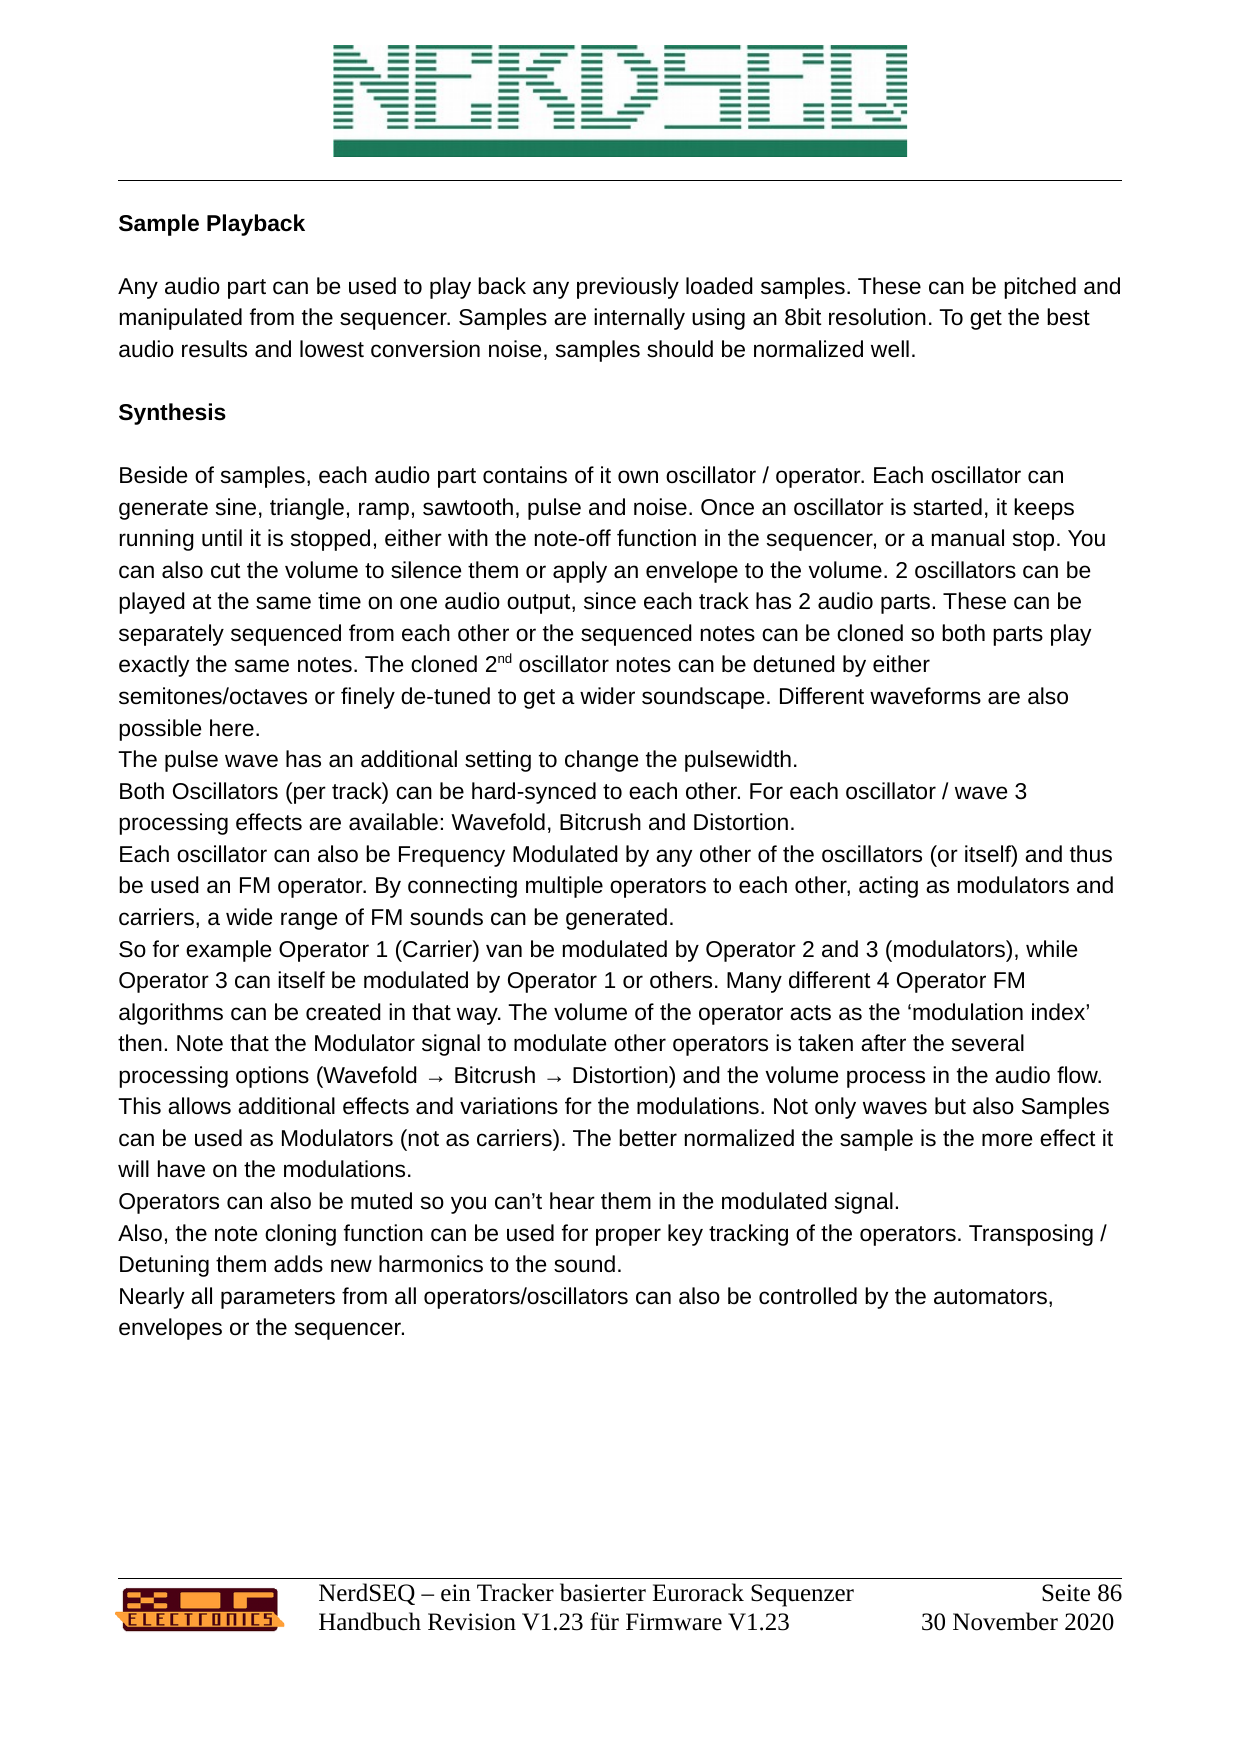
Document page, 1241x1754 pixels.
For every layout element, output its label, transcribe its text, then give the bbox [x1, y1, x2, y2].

text So for example Operator 1 (Carrier) van be modulated by Operator 2 and 3 (modulators), while Operator 3 can itself be modulated by Operator 1 or others. Many different 4 Operator FM algorithms can be created in that way. The volume of the operator acts as the ‘modulation index’ then. Note that the Modulator signal to modulate other operators is taken after the several processing options (Wavefold → Bitcrush → Distortion) and the volume process in the audio flow. This allows additional effects and variations for the modulations. Not only waves but also Samples can be used as Modulators (not as carriers). The better normalized the sample is the more effect it will have on the modulations. [118, 936, 1122, 1183]
text Each oscillator can also be Frequency Modulated by any other of the oscillators (or itself) and thus be used an FM operator. By connecting multiple operators to each other, acting as modulators and carriers, a wide range of FM sounds can be generated. [118, 841, 1122, 930]
text Both Oscillators (per track) can be hard-synced to each other. For each oscillator / wave 3 processing effects are available: Wavefold, Bitcrush and Distortion. [118, 778, 1122, 836]
text The pulse wave has an additional setting to change the pulsewidth. [118, 746, 1122, 772]
text Nearly all parameters from all operators/oscillators can also be controlled by the automators, envelopes or the sequencer. [118, 1283, 1122, 1341]
text Synthesis [118, 399, 1122, 425]
text Sample Playback [118, 209, 1122, 236]
picture [115, 1584, 285, 1634]
text Any audio part can be used to play back any previously loaded samples. These can be pitched and manipulated from the sequencer. Samples are internally using an 8bit resolution. To get the best audio results and lowest conversion noise, samples should be normalized well. [118, 273, 1122, 362]
text Beside of samples, each audio part contains of it own oscillator / operator. Each oscillator can generate sine, triangle, ramp, sawtooth, pulse and noise. Once an oscillator is started, it keeps running until it is stopped, either with the note-off function in the sequencer, or a manual stop. You can also cut the volume to silence them or apply an envelope to the volume. 2 oscillators can be played at the same time on one audio output, since each track has 2 audio parts. These can be separately sequenced from each other or the sequenced notes can be cloned so both parts play exactly the same notes. The cloned 2nd oscillator notes can be detuned by either semitones/octaves or finely de-tuned to get a wider soundscape. Different waveforms are also possible here. [118, 462, 1122, 741]
text Also, the note cloning function can be used for proper key tracking of the operators. Transposing / Detuning them adds new harmonics to the sound. [118, 1219, 1122, 1277]
text Operators can also be muted so you can’t hear them in the modulated signal. [118, 1188, 1122, 1214]
picture [333, 45, 908, 157]
